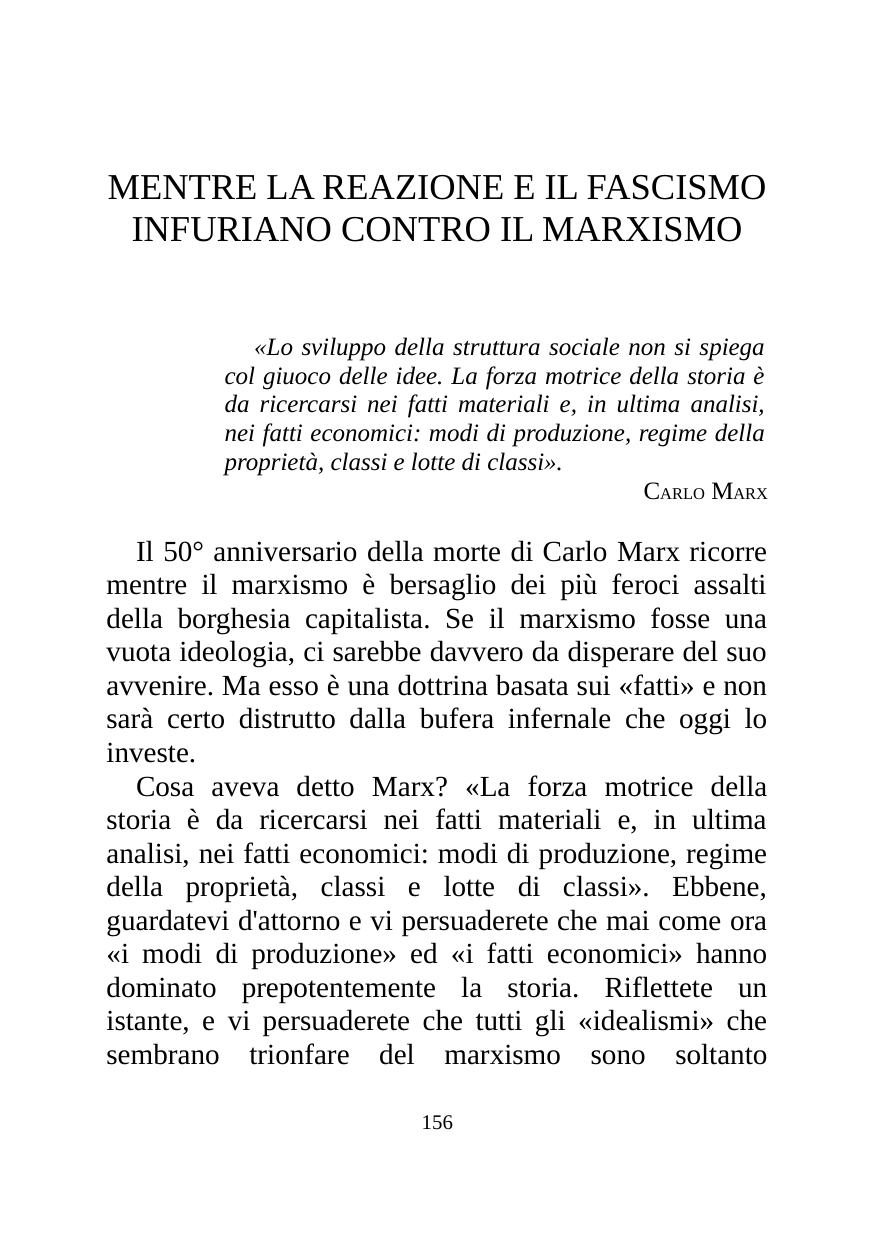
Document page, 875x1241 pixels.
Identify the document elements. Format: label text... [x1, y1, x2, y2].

text Carlo Marx [224, 476, 768, 504]
subtitle MENTRE LA REAZIONE E IL FASCISMO INFURIANO CONTRO IL MARXISMO [106, 165, 768, 249]
text Il 50° anniversario della morte di Carlo Marx ricorre mentre il marxismo è bersaglio dei più feroci assalti della borghesia capitalista. Se il marxismo fosse una vuota ideologia, ci sarebbe davvero da disperare del suo avvenire. Ma esso è una dottrina basata sui «fatti» e non sarà certo distrutto dalla bufera infernale che oggi lo investe. [106, 534, 768, 769]
text Cosa aveva detto Marx? «La forza motrice della storia è da ricercarsi nei fatti materiali e, in ultima analisi, nei fatti economici: modi di produzione, regime della proprietà, classi e lotte di classi». Ebbene, guardatevi d'attorno e vi persuaderete che mai come ora «i modi di produzione» ed «i fatti economici» hanno dominato prepotentemente la storia. Riflettete un istante, e vi persuaderete che tutti gli «idealismi» che sembrano trionfare del marxismo sono soltanto [106, 769, 768, 1071]
text «Lo sviluppo della struttura sociale non si spiega col giuoco delle idee. La forza motrice della storia è da ricercarsi nei fatti materiali e, in ultima analisi, nei fatti economici: modi di produzione, regime della proprietà, classi e lotte di classi». [224, 332, 768, 476]
